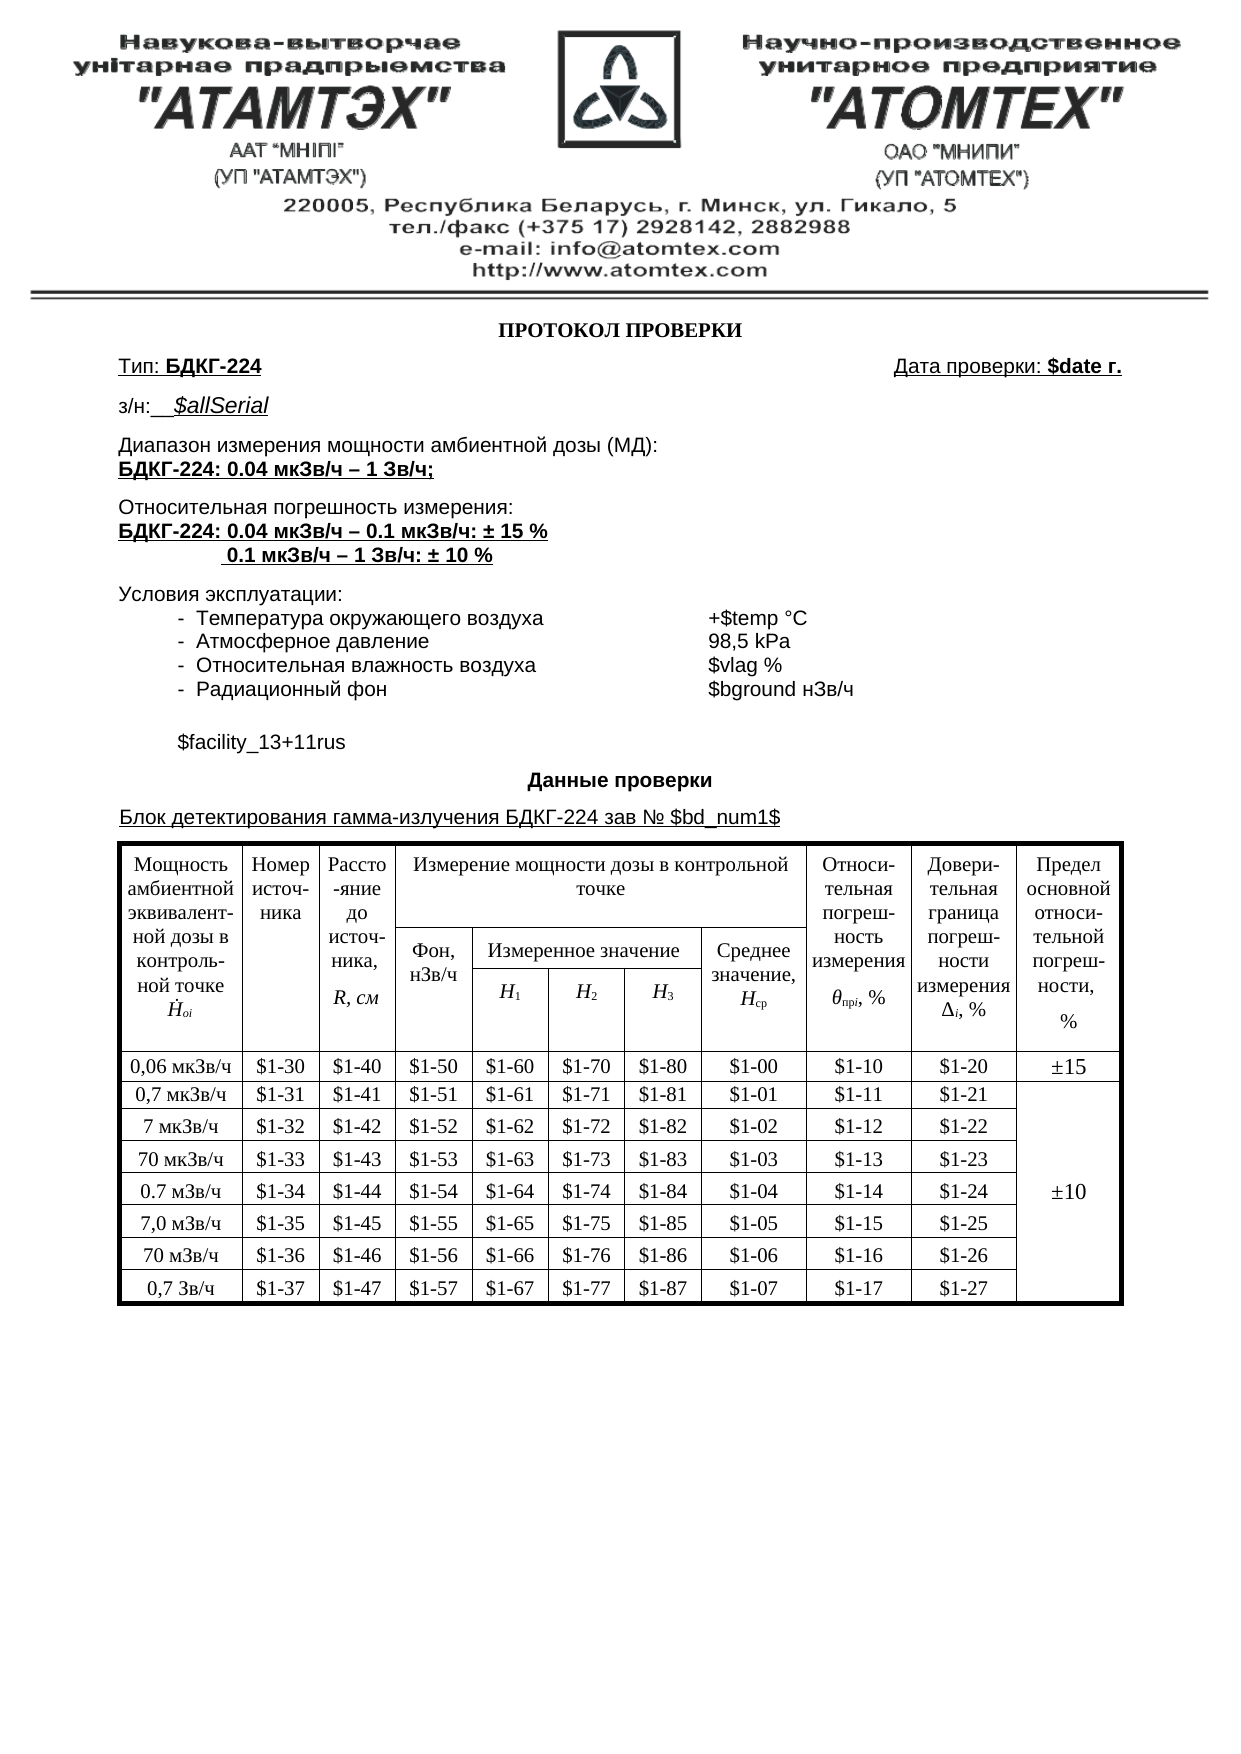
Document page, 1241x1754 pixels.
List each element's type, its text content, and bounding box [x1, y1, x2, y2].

table_cell $1-54 [396, 1173, 472, 1204]
table_cell $1-45 [320, 1205, 395, 1237]
table_cell H1 [473, 969, 548, 1051]
table_cell $1-30 [243, 1052, 319, 1081]
table_cell Относи-тельная погреш-ность измерения θпрi, % [807, 846, 911, 1051]
table_cell 0,7 Зв/ч [122, 1270, 242, 1301]
text $facility_13+11rus [118, 730, 1122, 754]
table_cell $1-41 [320, 1082, 395, 1108]
table_cell $1-12 [807, 1109, 911, 1140]
text - Температура окружающего воздуха +$temp °C [177, 605, 1122, 629]
text ПРОТОКОЛ ПРОВЕРКИ [118, 318, 1122, 342]
table_cell $1-01 [702, 1082, 806, 1108]
table_cell $1-15 [807, 1205, 911, 1237]
table_cell $1-62 [473, 1109, 548, 1140]
table_cell $1-11 [807, 1082, 911, 1108]
table_cell $1-86 [625, 1238, 701, 1269]
text БДКГ-224: 0.04 мкЗв/ч – 0.1 мкЗв/ч: ± 15 % [118, 519, 1122, 543]
table_cell H2 [549, 969, 624, 1051]
table_cell $1-05 [702, 1205, 806, 1237]
table_cell Номер источ-ника [243, 846, 319, 1051]
table_cell 70 мЗв/ч [122, 1238, 242, 1269]
table_cell $1-24 [912, 1173, 1016, 1204]
table_cell $1-74 [549, 1173, 624, 1204]
table_cell $1-76 [549, 1238, 624, 1269]
table_header Блок детектирования гамма-излучения БДКГ-224 зав № $bd_num1$ [119, 792, 1121, 841]
table_cell $1-37 [243, 1270, 319, 1301]
table_cell $1-43 [320, 1141, 395, 1172]
table_cell Довери-тельная граница погреш-ности измерения Δi, % [912, 846, 1016, 1051]
table_cell $1-10 [807, 1052, 911, 1081]
table_cell $1-03 [702, 1141, 806, 1172]
table_cell Измерение мощности дозы в контрольной точке [396, 846, 806, 927]
table_cell $1-84 [625, 1173, 701, 1204]
table_cell $1-35 [243, 1205, 319, 1237]
table_cell 0.7 мЗв/ч [122, 1173, 242, 1204]
table_cell $1-82 [625, 1109, 701, 1140]
text Тип: БДКГ-224 Дата проверки: $date г. [118, 354, 1122, 378]
table_cell $1-17 [807, 1270, 911, 1301]
table_cell Рассто-яние до источ-ника, R, см [320, 846, 395, 1051]
table_cell $1-36 [243, 1238, 319, 1269]
table_cell $1-53 [396, 1141, 472, 1172]
table_cell $1-22 [912, 1109, 1016, 1140]
table_cell 7,0 мЗв/ч [122, 1205, 242, 1237]
table_cell $1-55 [396, 1205, 472, 1237]
text - Атмосферное давление 98,5 kPa [177, 629, 1122, 653]
text Относительная погрешность измерения: [118, 495, 1122, 519]
table_cell $1-47 [320, 1270, 395, 1301]
table_cell H3 [625, 969, 701, 1051]
table_cell $1-83 [625, 1141, 701, 1172]
table_cell $1-21 [912, 1082, 1016, 1108]
table_cell $1-56 [396, 1238, 472, 1269]
text БДКГ-224: 0.04 мкЗв/ч – 1 Зв/ч; [118, 457, 1122, 481]
table_cell $1-06 [702, 1238, 806, 1269]
table_cell $1-60 [473, 1052, 548, 1081]
table_cell $1-13 [807, 1141, 911, 1172]
table_cell $1-85 [625, 1205, 701, 1237]
table_cell $1-50 [396, 1052, 472, 1081]
table_cell Среднее значение, Hср [702, 928, 806, 1051]
table_cell $1-33 [243, 1141, 319, 1172]
table_cell $1-40 [320, 1052, 395, 1081]
table_cell Мощность амбиентной эквивалент-ной дозы в контроль-ной точке Ḣoi [122, 846, 242, 1051]
text Диапазон измерения мощности амбиентной дозы (МД): [118, 433, 1122, 457]
table_cell $1-87 [625, 1270, 701, 1301]
text з/н:__$allSerial [118, 392, 1122, 418]
table_cell 7 мкЗв/ч [122, 1109, 242, 1140]
table_cell $1-65 [473, 1205, 548, 1237]
table_cell $1-64 [473, 1173, 548, 1204]
table_cell $1-42 [320, 1109, 395, 1140]
table_cell $1-51 [396, 1082, 472, 1108]
table_cell $1-20 [912, 1052, 1016, 1081]
text Условия эксплуатации: [118, 581, 1122, 605]
table_cell $1-46 [320, 1238, 395, 1269]
table_cell 0,06 мкЗв/ч [122, 1052, 242, 1081]
table_cell $1-81 [625, 1082, 701, 1108]
table_cell ±15 [1017, 1052, 1119, 1081]
table_cell $1-04 [702, 1173, 806, 1204]
text - Относительная влажность воздуха $vlag % [177, 653, 1122, 677]
table_cell $1-16 [807, 1238, 911, 1269]
text Данные проверки [118, 768, 1122, 792]
table_cell $1-57 [396, 1270, 472, 1301]
table_cell $1-34 [243, 1173, 319, 1204]
table_cell $1-26 [912, 1238, 1016, 1269]
table_cell $1-14 [807, 1173, 911, 1204]
table_cell $1-31 [243, 1082, 319, 1108]
table_cell $1-70 [549, 1052, 624, 1081]
table_cell $1-63 [473, 1141, 548, 1172]
table_cell $1-73 [549, 1141, 624, 1172]
table_cell $1-75 [549, 1205, 624, 1237]
table_cell $1-02 [702, 1109, 806, 1140]
table_cell ±10 [1017, 1082, 1119, 1301]
table_cell $1-32 [243, 1109, 319, 1140]
table_cell $1-52 [396, 1109, 472, 1140]
table_cell $1-72 [549, 1109, 624, 1140]
table_cell $1-80 [625, 1052, 701, 1081]
text 0.1 мкЗв/ч – 1 Зв/ч: ± 10 % [118, 543, 1122, 567]
table_cell $1-61 [473, 1082, 548, 1108]
table_cell $1-66 [473, 1238, 548, 1269]
table_cell $1-23 [912, 1141, 1016, 1172]
table_cell $1-71 [549, 1082, 624, 1108]
table_cell $1-25 [912, 1205, 1016, 1237]
table_cell $1-67 [473, 1270, 548, 1301]
table_cell $1-00 [702, 1052, 806, 1081]
table_cell Измеренное значение [473, 928, 701, 968]
table_cell 70 мкЗв/ч [122, 1141, 242, 1172]
table_cell Фон, нЗв/ч [396, 928, 472, 1051]
table_cell $1-07 [702, 1270, 806, 1301]
table_cell 0,7 мкЗв/ч [122, 1082, 242, 1108]
table_cell $1-44 [320, 1173, 395, 1204]
table_cell $1-77 [549, 1270, 624, 1301]
table_cell $1-27 [912, 1270, 1016, 1301]
text - Радиационный фон $bground нЗв/ч [177, 677, 1122, 701]
table_cell Предел основной относи-тельной погреш-ности, % [1017, 846, 1119, 1051]
